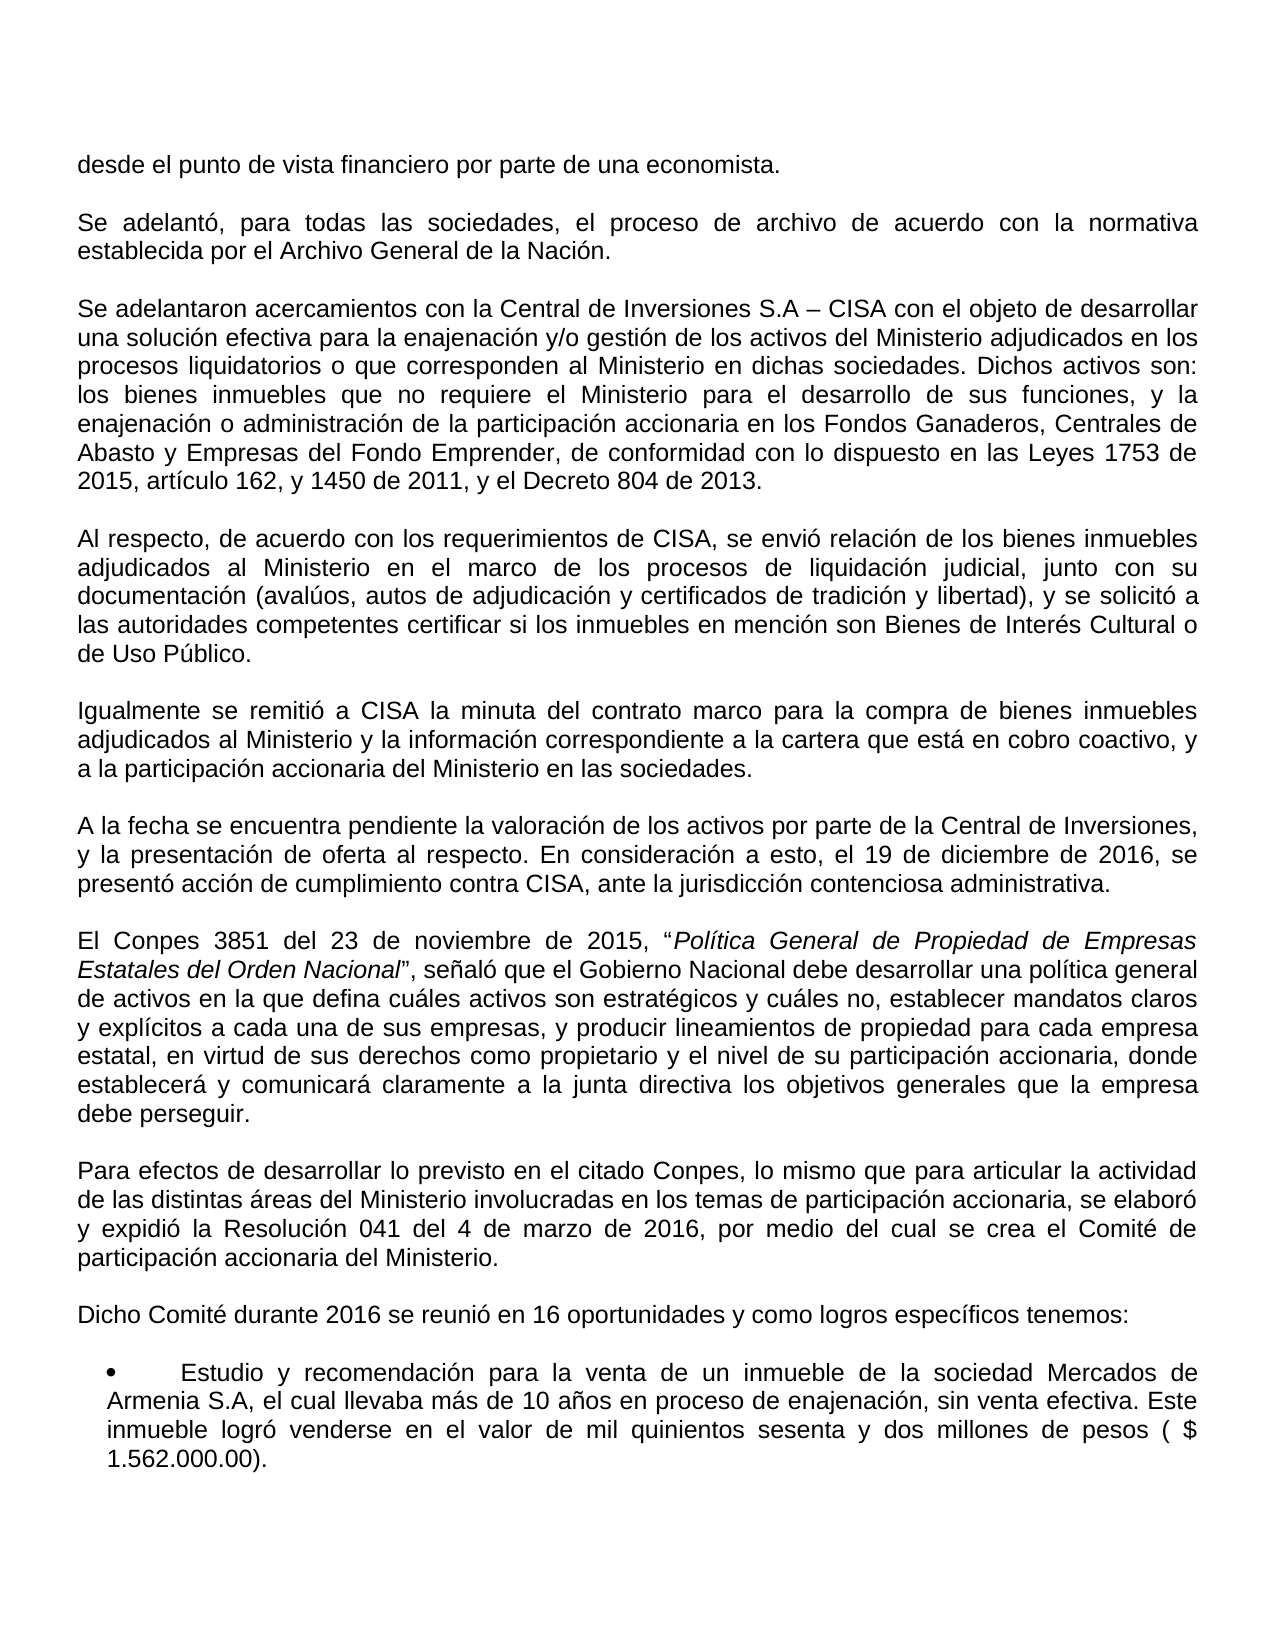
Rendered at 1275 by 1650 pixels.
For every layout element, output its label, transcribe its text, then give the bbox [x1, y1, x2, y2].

text Al respecto, de acuerdo con los requerimientos de CISA, se envió relación de los bienes inmuebles adjudicados al Ministerio en el marco de los procesos de liquidación judicial, junto con su documentación (avalúos, autos de adjudicación y certificados de tradición y libertad), y se solicitó a las autoridades competentes certificar si los inmuebles en mención son Bienes de Interés Cultural o de Uso Público. [77, 524, 1200, 667]
text Dicho Comité durante 2016 se reunió en 16 oportunidades y como logros específicos tenemos: [77, 1300, 1200, 1329]
text El Conpes 3851 del 23 de noviembre de 2015, “Política General de Propiedad de Empresas Estatales del Orden Nacional”, señaló que el Gobierno Nacional debe desarrollar una política general de activos en la que defina cuáles activos son estratégicos y cuáles no, establecer mandatos claros y explícitos a cada una de sus empresas, y producir lineamientos de propiedad para cada empresa estatal, en virtud de sus derechos como propietario y el nivel de su participación accionaria, donde establecerá y comunicará claramente a la junta directiva los objetivos generales que la empresa debe perseguir. [77, 926, 1200, 1127]
text A la fecha se encuentra pendiente la valoración de los activos por parte de la Central de Inversiones, y la presentación de oferta al respecto. En consideración a esto, el 19 de diciembre de 2016, se presentó acción de cumplimiento contra CISA, ante la jurisdicción contenciosa administrativa. [77, 811, 1200, 897]
text Para efectos de desarrollar lo previsto en el citado Conpes, lo mismo que para articular la actividad de las distintas áreas del Ministerio involucradas en los temas de participación accionaria, se elaboró y expidió la Resolución 041 del 4 de marzo de 2016, por medio del cual se crea el Comité de participación accionaria del Ministerio. [77, 1156, 1200, 1271]
text Se adelantaron acercamientos con la Central de Inversiones S.A – CISA con el objeto de desarrollar una solución efectiva para la enajenación y/o gestión de los activos del Ministerio adjudicados en los procesos liquidatorios o que corresponden al Ministerio en dichas sociedades. Dichos activos son: los bienes inmuebles que no requiere el Ministerio para el desarrollo de sus funciones, y la enajenación o administración de la participación accionaria en los Fondos Ganaderos, Centrales de Abasto y Empresas del Fondo Emprender, de conformidad con lo dispuesto en las Leyes 1753 de 2015, artículo 162, y 1450 de 2011, y el Decreto 804 de 2013. [77, 294, 1200, 495]
text Se adelantó, para todas las sociedades, el proceso de archivo de acuerdo con la normativa establecida por el Archivo General de la Nación. [77, 207, 1200, 265]
list Estudio y recomendación para la venta de un inmueble de la sociedad Mercados de Armenia S.A, el cual llevaba más de 10 años en proceso de enajenación, sin venta efectiva. Este inmueble logró venderse en el valor de mil quinientos sesenta y dos millones de pesos ( $ 1.562.000.00). [107, 1357, 1200, 1473]
text desde el punto de vista financiero por parte de una economista. [77, 150, 1200, 179]
text Igualmente se remitió a CISA la minuta del contrato marco para la compra de bienes inmuebles adjudicados al Ministerio y la información correspondiente a la cartera que está en cobro coactivo, y a la participación accionaria del Ministerio en las sociedades. [77, 696, 1200, 782]
